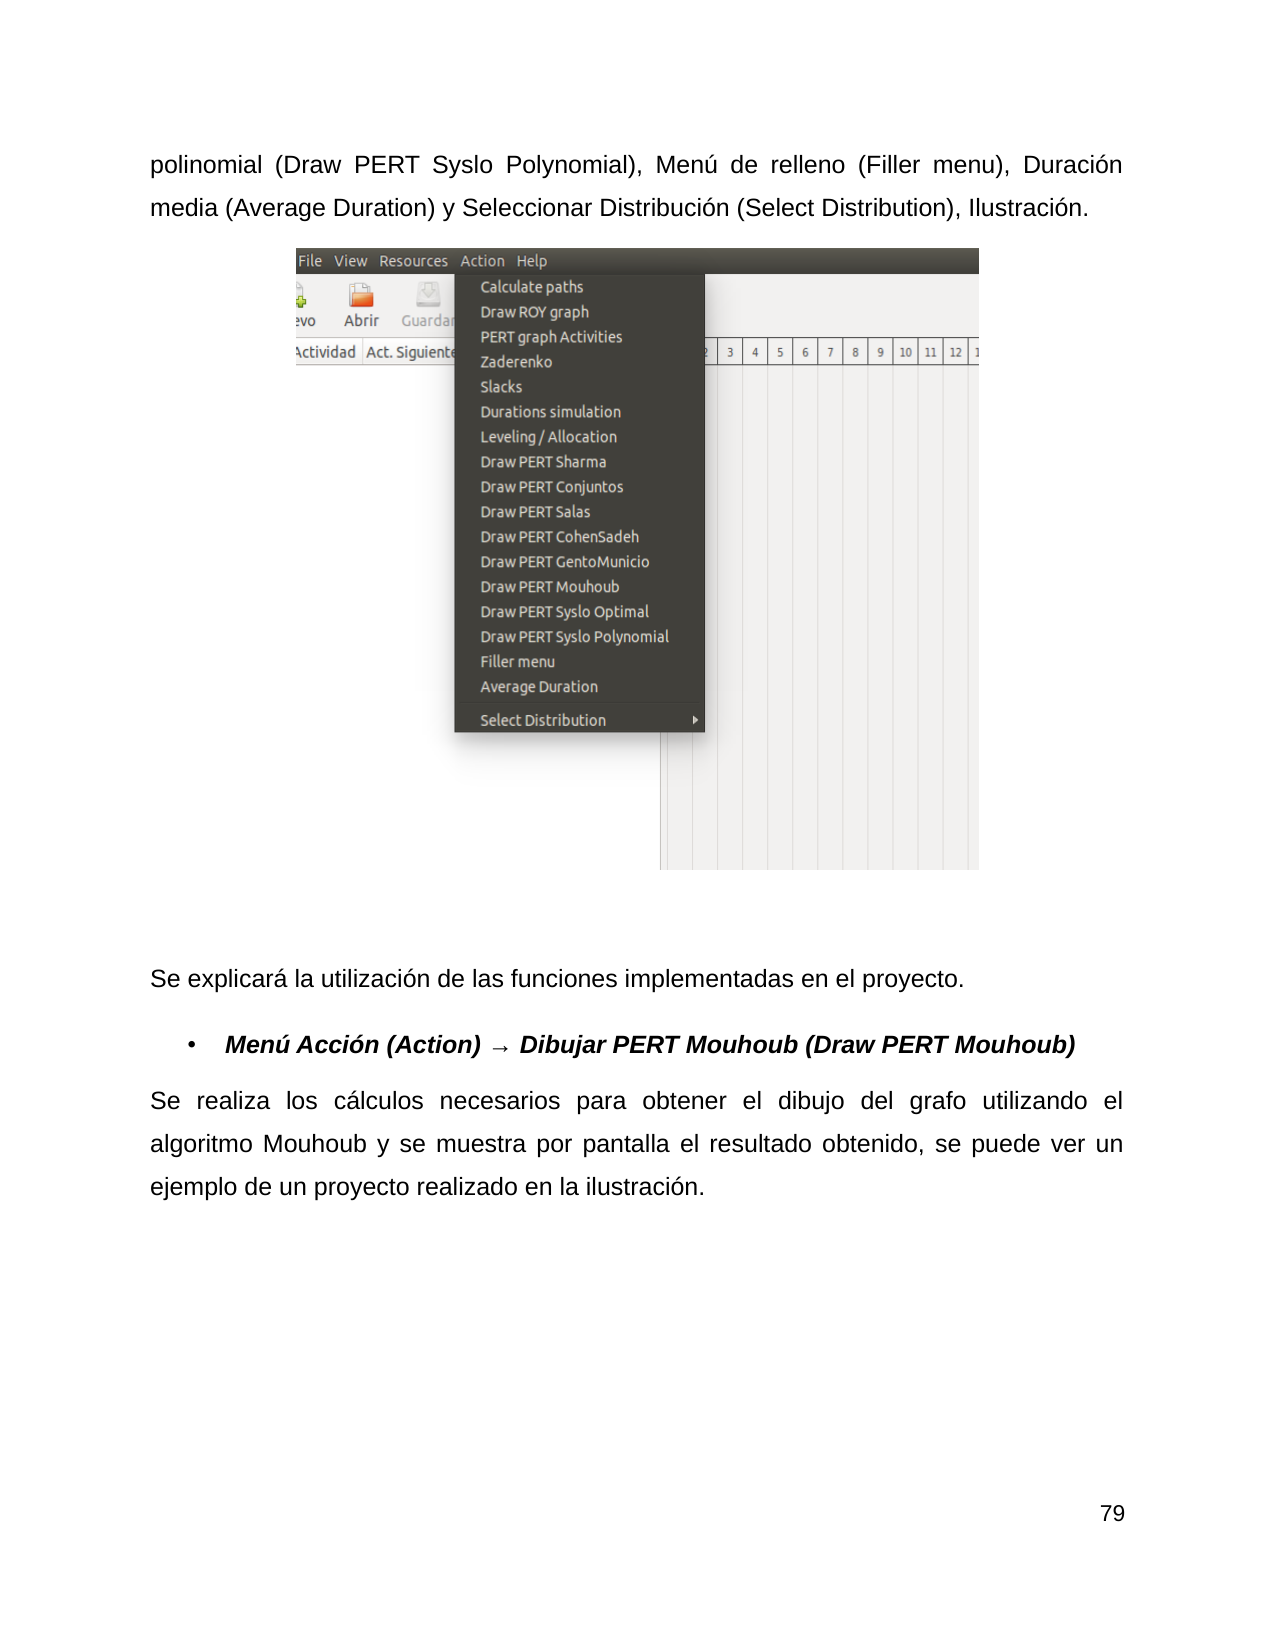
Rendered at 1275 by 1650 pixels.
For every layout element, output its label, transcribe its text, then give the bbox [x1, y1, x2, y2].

list Menú Acción (Action) → Dibujar PERT Mouhoub (Draw PERT Mouhoub) [187, 1030, 1125, 1059]
text Se explicará la utilización de las funciones implementadas en el proyecto. [150, 964, 1125, 993]
text polinomial (Draw PERT Syslo Polynomial), Menú de relleno (Filler menu), Duración media (Average Duration) y Seleccionar Distribución (Select Distribution), Ilustración. [150, 150, 1125, 222]
text Se realiza los cálculos necesarios para obtener el dibujo del grafo utilizando el algoritmo Mouhoub y se muestra por pantalla el resultado obtenido, se puede ver un ejemplo de un proyecto realizado en la ilustración. [150, 1086, 1125, 1201]
